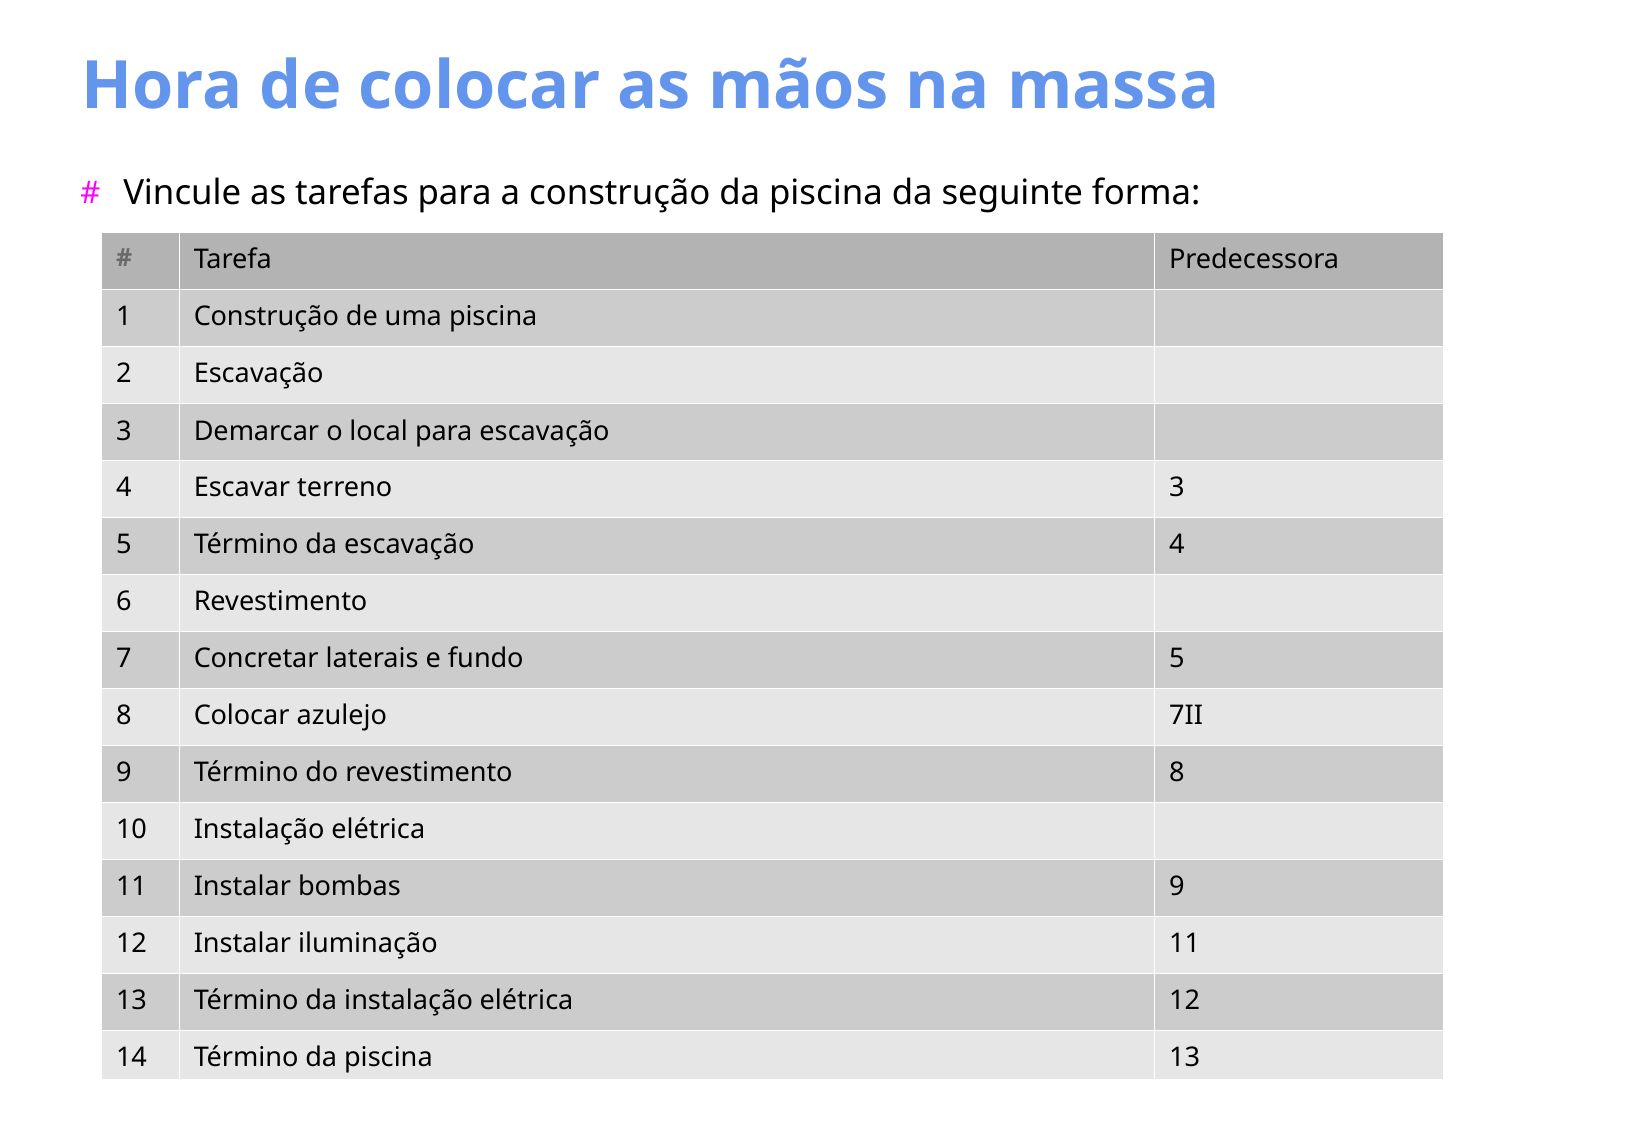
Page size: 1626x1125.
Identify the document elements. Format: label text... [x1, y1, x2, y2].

table_cell Demarcar o local para escavação [180, 404, 1154, 460]
table_cell 3 [1155, 461, 1443, 517]
table_cell 3 [102, 404, 179, 460]
table_cell [1155, 347, 1443, 403]
table_cell [1155, 575, 1443, 631]
table_cell Término do revestimento [180, 746, 1154, 802]
table_cell 8 [102, 689, 179, 745]
table_cell 9 [1155, 860, 1443, 916]
table_cell Escavação [180, 347, 1154, 403]
table_cell 13 [1155, 1031, 1443, 1079]
table_cell [1155, 803, 1443, 859]
table_cell Término da escavação [180, 518, 1154, 574]
table_cell Instalar iluminação [180, 917, 1154, 973]
table_cell 8 [1155, 746, 1443, 802]
title Hora de colocar as mãos na massa [81, 41, 1544, 122]
table_cell Concretar laterais e fundo [180, 632, 1154, 688]
table_cell 10 [102, 803, 179, 859]
table_cell Revestimento [180, 575, 1154, 631]
table_cell Término da instalação elétrica [180, 974, 1154, 1030]
table_cell 4 [1155, 518, 1443, 574]
table_header Tarefa [180, 233, 1154, 289]
table_cell Escavar terreno [180, 461, 1154, 517]
table_cell 12 [102, 917, 179, 973]
table_cell Instalação elétrica [180, 803, 1154, 859]
table_cell 7 [102, 632, 179, 688]
table_header Predecessora [1155, 233, 1443, 289]
table_header # [102, 233, 179, 289]
table_cell Instalar bombas [180, 860, 1154, 916]
table_cell Colocar azulejo [180, 689, 1154, 745]
table_cell 7II [1155, 689, 1443, 745]
table_cell 5 [1155, 632, 1443, 688]
table_cell 13 [102, 974, 179, 1030]
list Vincule as tarefas para a construção da piscina da seguinte forma: [69, 143, 1605, 215]
table_cell 11 [1155, 917, 1443, 973]
table_cell Término da piscina [180, 1031, 1154, 1079]
table_cell 4 [102, 461, 179, 517]
table_cell 5 [102, 518, 179, 574]
table_cell 6 [102, 575, 179, 631]
table_cell [1155, 290, 1443, 346]
table_cell 2 [102, 347, 179, 403]
table_cell 12 [1155, 974, 1443, 1030]
table_cell 11 [102, 860, 179, 916]
table_cell 14 [102, 1031, 179, 1079]
table_cell [1155, 404, 1443, 460]
table_cell 9 [102, 746, 179, 802]
table_cell 1 [102, 290, 179, 346]
table_cell Construção de uma piscina [180, 290, 1154, 346]
